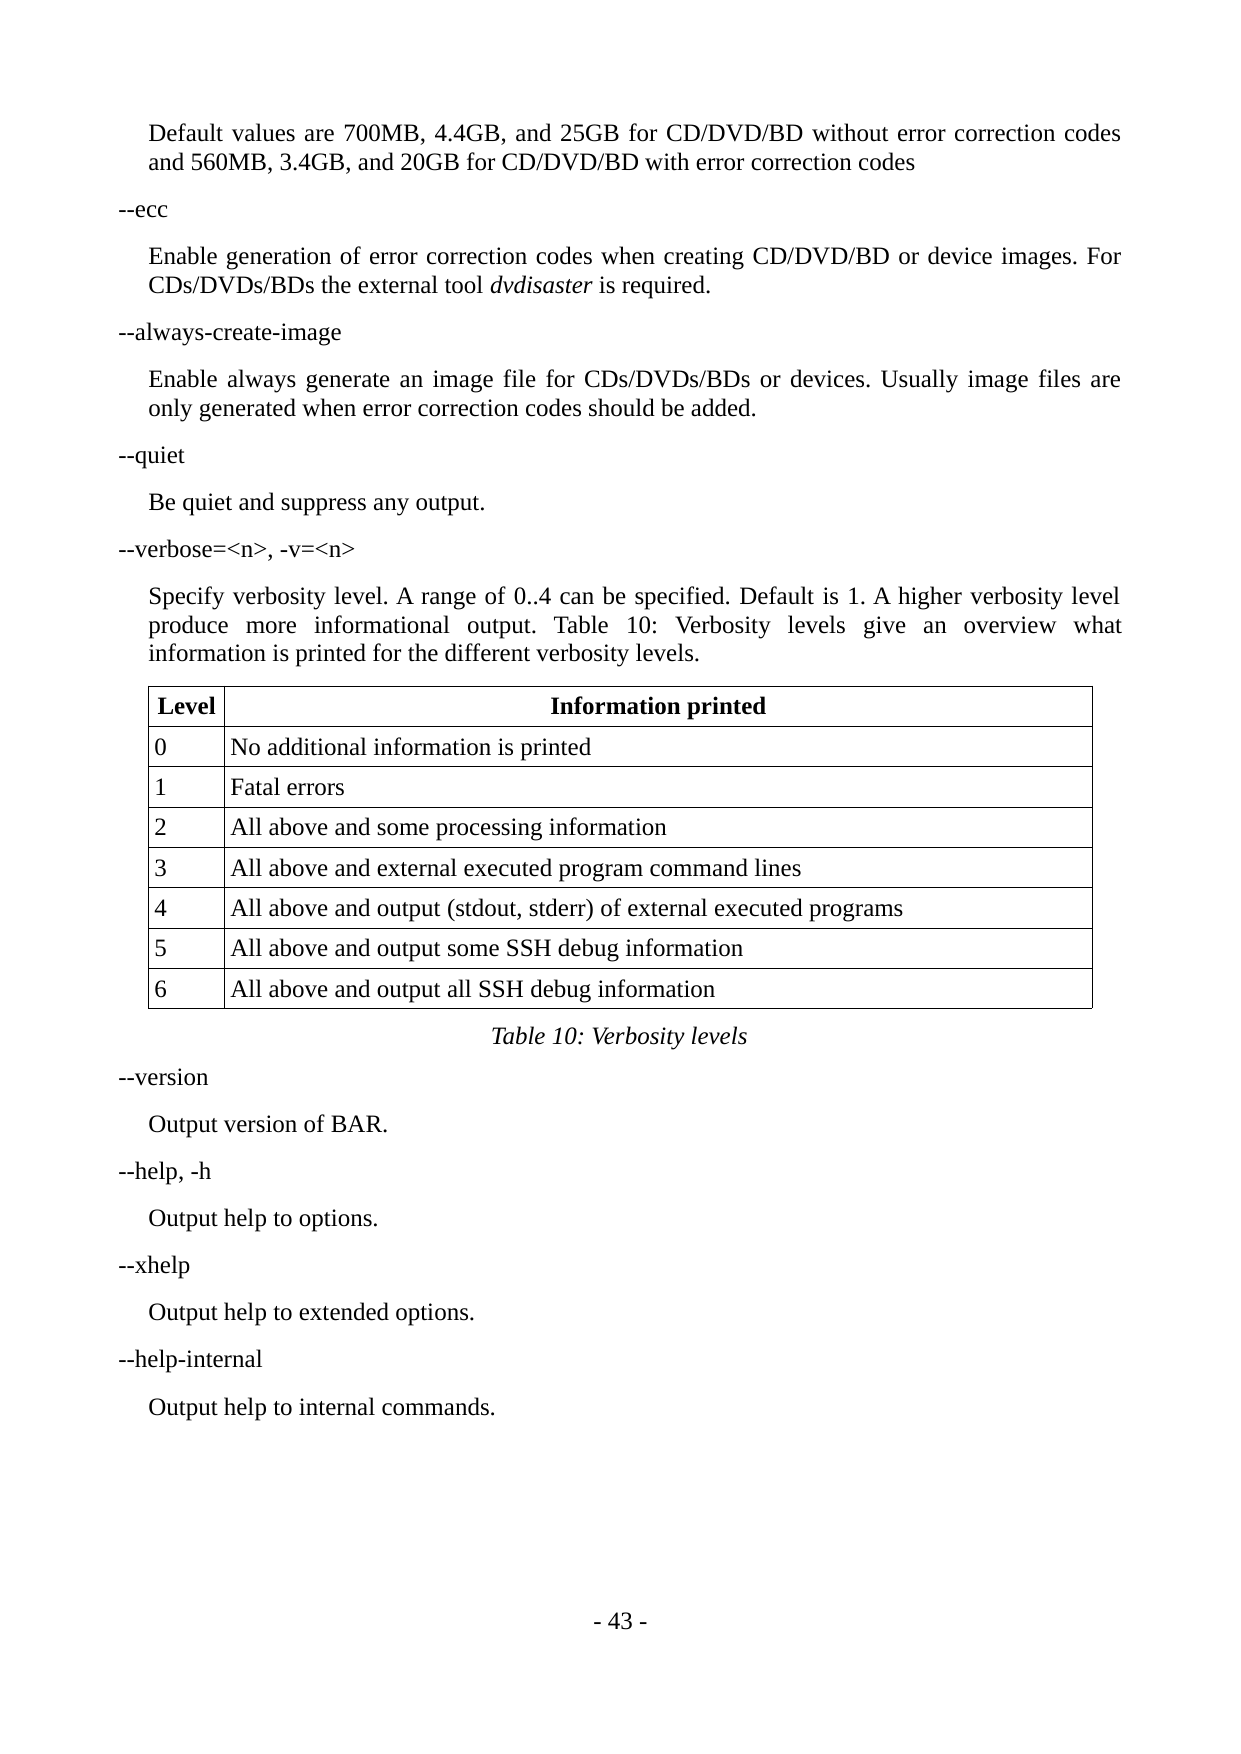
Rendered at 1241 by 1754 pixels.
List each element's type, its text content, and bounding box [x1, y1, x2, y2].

text Table 10: Verbosity levels [118, 1021, 1122, 1049]
table_cell All above and output some SSH debug information [225, 929, 1092, 968]
table_cell 3 [149, 848, 224, 887]
text Specify verbosity level. A range of 0..4 can be specified. Default is 1. A higher verbosity level produce more informational output. Table 10: Verbosity levels give an overview what information is printed for the different verbosity levels. [148, 581, 1122, 667]
text Enable always generate an image file for CDs/DVDs/BDs or devices. Usually image files are only generated when error correction codes should be added. [148, 364, 1122, 421]
table_cell All above and output (stdout, stderr) of external executed programs [225, 888, 1092, 927]
table_cell All above and output all SSH debug information [225, 969, 1092, 1008]
table_cell 5 [149, 929, 224, 968]
text Output help to options. [148, 1203, 1122, 1232]
table_cell All above and external executed program command lines [225, 848, 1092, 887]
table_cell 2 [149, 808, 224, 847]
table_cell 1 [149, 767, 224, 807]
text Be quiet and suppress any output. [148, 487, 1122, 516]
table_cell 6 [149, 969, 224, 1008]
title --xhelp [118, 1250, 1122, 1279]
table_header Level [149, 687, 224, 726]
title --help-internal [118, 1344, 1122, 1373]
text Output help to extended options. [148, 1297, 1122, 1326]
text Enable generation of error correction codes when creating CD/DVD/BD or device images. For CDs/DVDs/BDs the external tool dvdisaster is required. [148, 241, 1122, 298]
title --verbose=<n>, -v=<n> [118, 534, 1122, 563]
text Default values are 700MB, 4.4GB, and 25GB for CD/DVD/BD without error correction codes and 560MB, 3.4GB, and 20GB for CD/DVD/BD with error correction codes [148, 118, 1122, 176]
table_cell 4 [149, 888, 224, 927]
text Output version of BAR. [148, 1109, 1122, 1138]
table_cell Fatal errors [225, 767, 1092, 807]
table_cell No additional information is printed [225, 727, 1092, 766]
title --ecc [118, 194, 1122, 223]
title --help, -h [118, 1156, 1122, 1185]
text Output help to internal commands. [148, 1392, 1122, 1420]
table_header Information printed [225, 687, 1092, 726]
title --version [118, 1062, 1122, 1091]
table_cell 0 [149, 727, 224, 766]
title --always-create-image [118, 317, 1122, 346]
title --quiet [118, 440, 1122, 468]
table_cell All above and some processing information [225, 808, 1092, 847]
